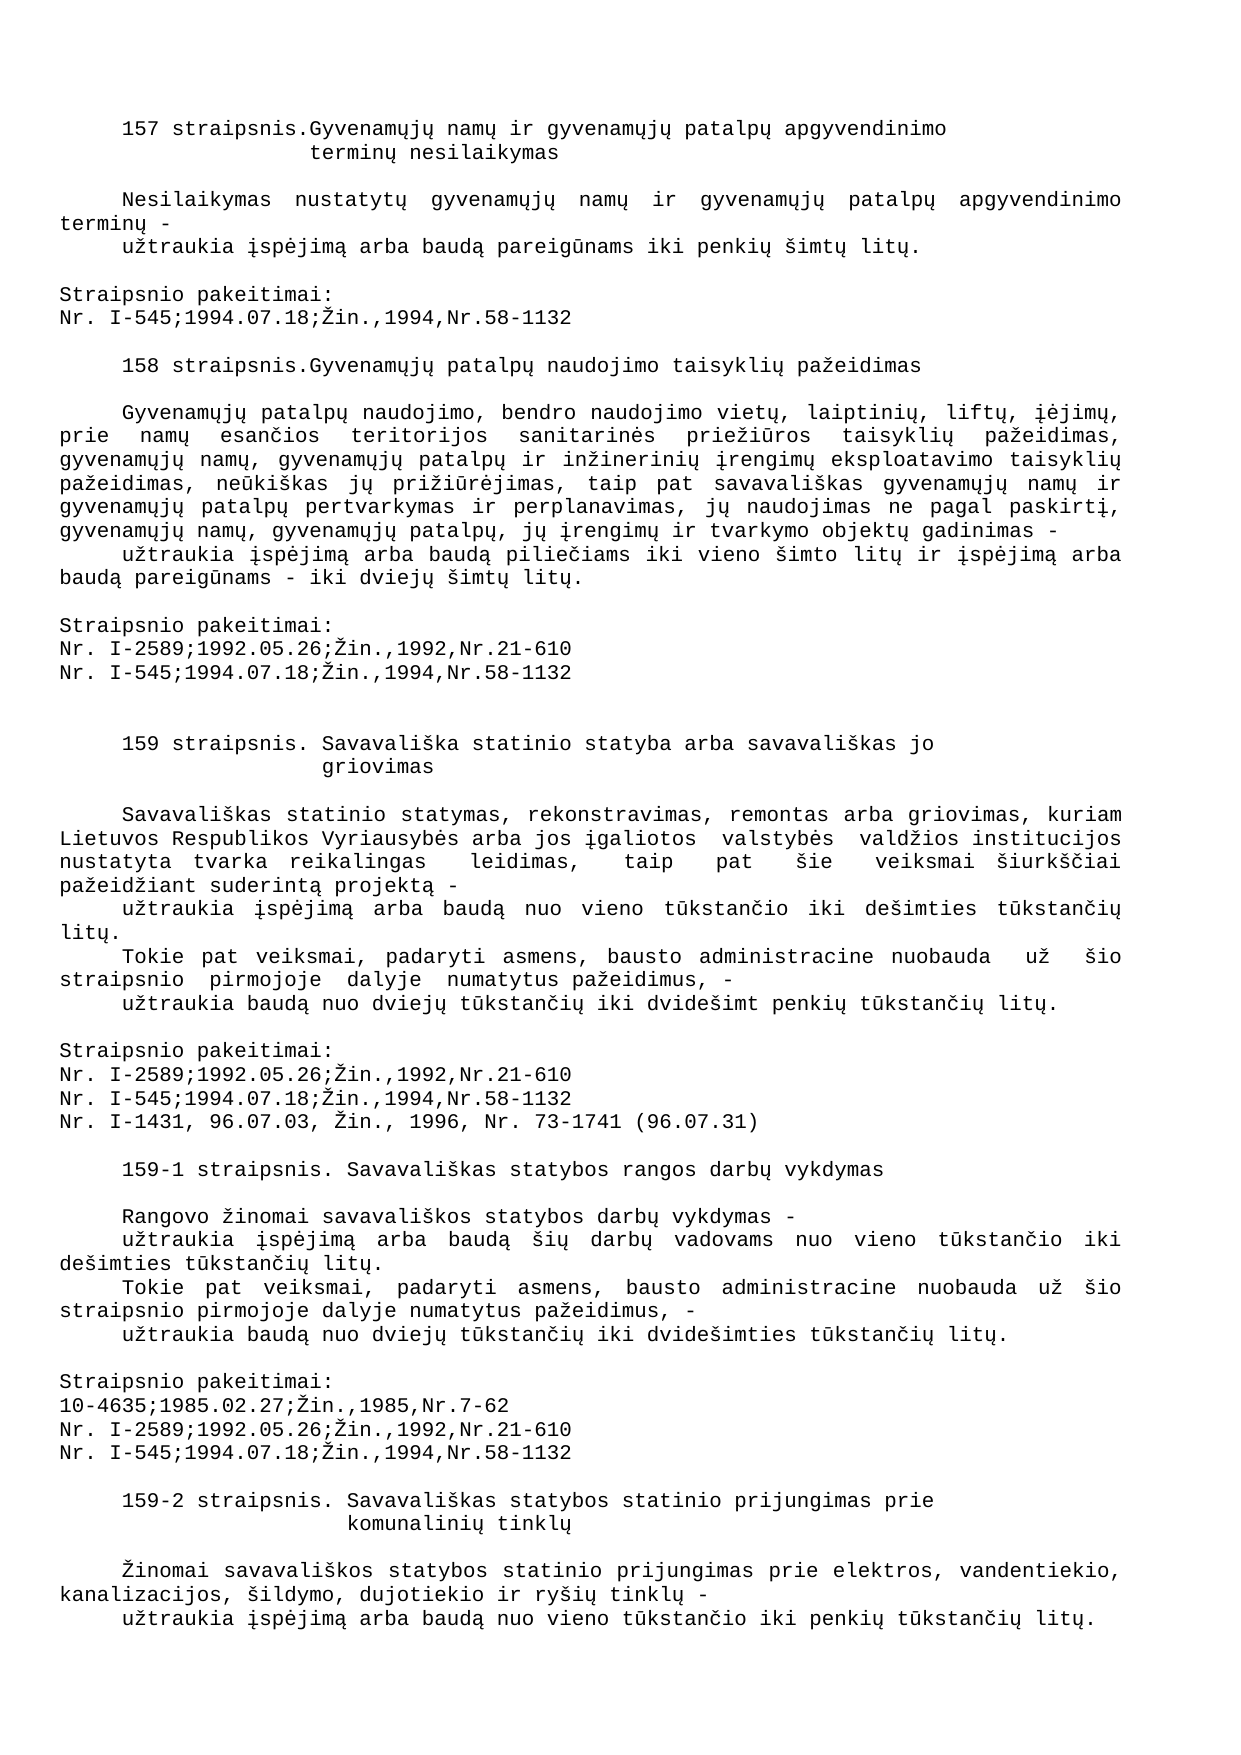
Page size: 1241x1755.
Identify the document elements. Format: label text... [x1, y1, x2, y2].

text griovimas [59, 757, 1122, 780]
text Tokie pat veiksmai, padaryti asmens, bausto administracine nuobauda už šio straipsnio pirmojoje dalyje numatytus pažeidimus, - [59, 946, 1122, 993]
text užtraukia baudą nuo dviejų tūkstančių iki dvidešimties tūkstančių litų. [59, 1324, 1122, 1348]
text Nr. I-545;1994.07.18;Žin.,1994,Nr.58-1132 [59, 307, 1122, 331]
text 159-1 straipsnis. Savavališkas statybos rangos darbų vykdymas [59, 1158, 1122, 1182]
text užtraukia baudą nuo dviejų tūkstančių iki dvidešimt penkių tūkstančių litų. [59, 993, 1122, 1017]
text Gyvenamųjų patalpų naudojimo, bendro naudojimo vietų, laiptinių, liftų, įėjimų, prie namų esančios teritorijos sanitarinės priežiūros taisyklių pažeidimas, gyvenamųjų namų, gyvenamųjų patalpų ir inžinerinių įrengimų eksploatavimo taisyklių pažeidimas, neūkiškas jų prižiūrėjimas, taip pat savavališkas gyvenamųjų namų ir gyvenamųjų patalpų pertvarkymas ir perplanavimas, jų naudojimas ne pagal paskirtį, gyvenamųjų namų, gyvenamųjų patalpų, jų įrengimų ir tvarkymo objektų gadinimas - [59, 402, 1122, 544]
text Tokie pat veiksmai, padaryti asmens, bausto administracine nuobauda už šio straipsnio pirmojoje dalyje numatytus pažeidimus, - [59, 1277, 1122, 1324]
text Straipsnio pakeitimai: [59, 1040, 1122, 1064]
text Rangovo žinomai savavališkos statybos darbų vykdymas - [59, 1206, 1122, 1229]
text 10-4635;1985.02.27;Žin.,1985,Nr.7-62 [59, 1395, 1122, 1419]
text Savavališkas statinio statymas, rekonstravimas, remontas arba griovimas, kuriam Lietuvos Respublikos Vyriausybės arba jos įgaliotos valstybės valdžios institucijos nustatyta tvarka reikalingas leidimas, taip pat šie veiksmai šiurkščiai pažeidžiant suderintą projektą - [59, 804, 1122, 898]
text Nesilaikymas nustatytų gyvenamųjų namų ir gyvenamųjų patalpų apgyvendinimo terminų - [59, 189, 1122, 236]
text Straipsnio pakeitimai: [59, 1371, 1122, 1395]
text užtraukia įspėjimą arba baudą pareigūnams iki penkių šimtų litų. [59, 236, 1122, 260]
text Straipsnio pakeitimai: [59, 615, 1122, 638]
text komunalinių tinklų [59, 1513, 1122, 1537]
text 159 straipsnis. Savavališka statinio statyba arba savavališkas jo [59, 733, 1122, 757]
text 158 straipsnis.Gyvenamųjų patalpų naudojimo taisyklių pažeidimas [59, 354, 1122, 378]
text Nr. I-545;1994.07.18;Žin.,1994,Nr.58-1132 [59, 662, 1122, 686]
text užtraukia įspėjimą arba baudą šių darbų vadovams nuo vieno tūkstančio iki dešimties tūkstančių litų. [59, 1229, 1122, 1277]
text užtraukia įspėjimą arba baudą nuo vieno tūkstančio iki penkių tūkstančių litų. [59, 1608, 1122, 1631]
text Žinomai savavališkos statybos statinio prijungimas prie elektros, vandentiekio, kanalizacijos, šildymo, dujotiekio ir ryšių tinklų - [59, 1561, 1122, 1608]
text užtraukia įspėjimą arba baudą piliečiams iki vieno šimto litų ir įspėjimą arba baudą pareigūnams - iki dviejų šimtų litų. [59, 544, 1122, 591]
text terminų nesilaikymas [59, 142, 1122, 165]
text Nr. I-545;1994.07.18;Žin.,1994,Nr.58-1132 [59, 1442, 1122, 1466]
text Nr. I-2589;1992.05.26;Žin.,1992,Nr.21-610 [59, 1064, 1122, 1088]
text 157 straipsnis.Gyvenamųjų namų ir gyvenamųjų patalpų apgyvendinimo [59, 118, 1122, 142]
text užtraukia įspėjimą arba baudą nuo vieno tūkstančio iki dešimties tūkstančių litų. [59, 898, 1122, 946]
text 159-2 straipsnis. Savavališkas statybos statinio prijungimas prie [59, 1489, 1122, 1513]
text Nr. I-2589;1992.05.26;Žin.,1992,Nr.21-610 [59, 1419, 1122, 1442]
text Nr. I-2589;1992.05.26;Žin.,1992,Nr.21-610 [59, 638, 1122, 662]
text Nr. I-545;1994.07.18;Žin.,1994,Nr.58-1132 [59, 1088, 1122, 1111]
text Straipsnio pakeitimai: [59, 284, 1122, 307]
text Nr. I-1431, 96.07.03, Žin., 1996, Nr. 73-1741 (96.07.31) [59, 1111, 1122, 1135]
